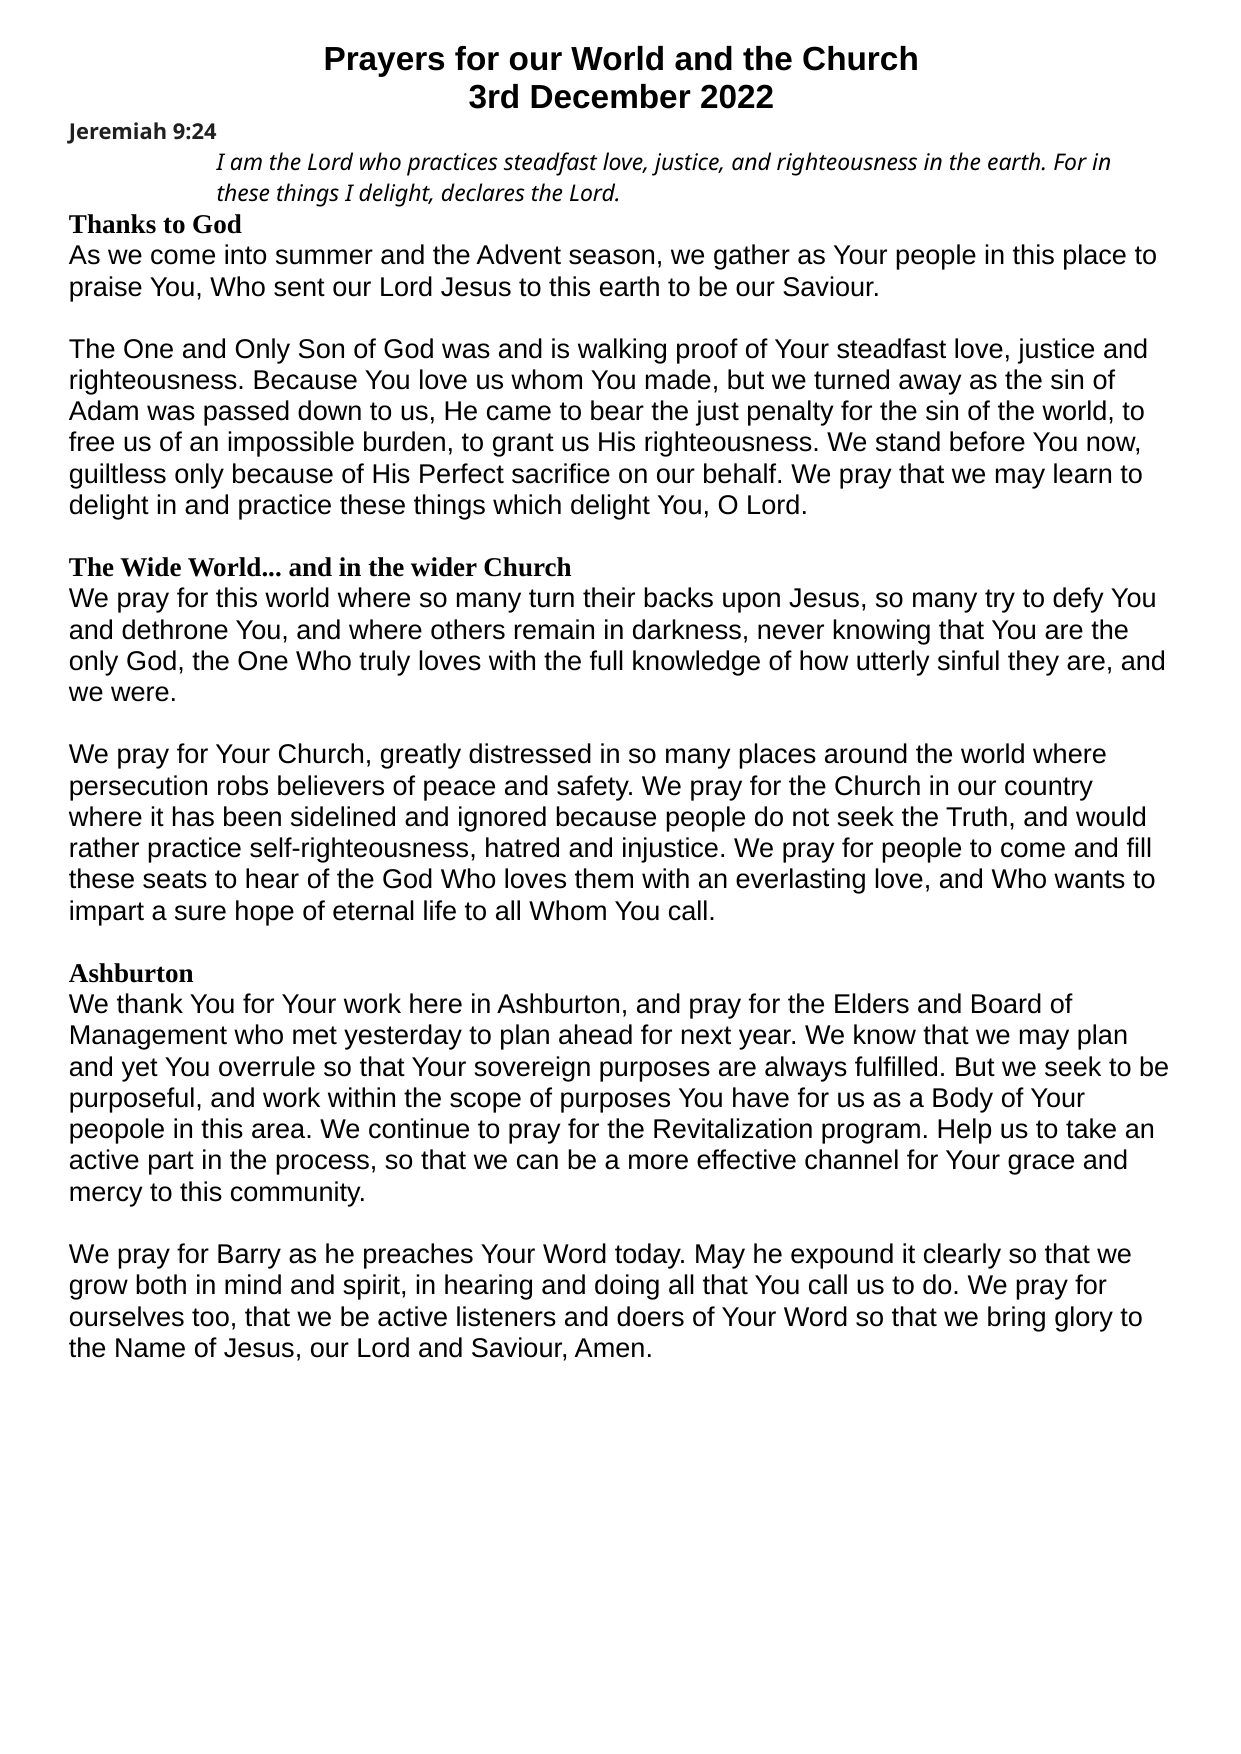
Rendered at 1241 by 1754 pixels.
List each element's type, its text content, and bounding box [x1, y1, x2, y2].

text I am the Lord who practices steadfast love, justice, and righteousness in the earth. For in these things I delight, declares the Lord. [216, 146, 1173, 208]
text Ashburton [69, 957, 1173, 988]
text We pray for Barry as he preaches Your Word today. May he expound it clearly so that we grow both in mind and spirit, in hearing and doing all that You call us to do. We pray for ourselves too, that we be active listeners and doers of Your Word so that we bring glory to the Name of Jesus, our Lord and Saviour, Amen. [69, 1238, 1173, 1363]
text The Wide World... and in the wider Church [69, 551, 1173, 582]
text 3rd December 2022 [69, 77, 1173, 116]
text As we come into summer and the Advent season, we gather as Your people in this place to praise You, Who sent our Lord Jesus to this earth to be our Saviour. [69, 239, 1173, 302]
text Jeremiah 9:24 [69, 116, 1173, 146]
text Prayers for our World and the Church [69, 39, 1173, 77]
text Thanks to God [69, 208, 1173, 239]
text We pray for Your Church, greatly distressed in so many places around the world where persecution robs believers of peace and safety. We pray for the Church in our country where it has been sidelined and ignored because people do not seek the Truth, and would rather practice self-righteousness, hatred and injustice. We pray for people to come and fill these seats to hear of the God Who loves them with an everlasting love, and Who wants to impart a sure hope of eternal life to all Whom You call. [69, 738, 1173, 926]
text We pray for this world where so many turn their backs upon Jesus, so many try to defy You and dethrone You, and where others remain in darkness, never knowing that You are the only God, the One Who truly loves with the full knowledge of how utterly sinful they are, and we were. [69, 582, 1173, 707]
text We thank You for Your work here in Ashburton, and pray for the Elders and Board of Management who met yesterday to plan ahead for next year. We know that we may plan and yet You overrule so that Your sovereign purposes are always fulfilled. But we seek to be purposeful, and work within the scope of purposes You have for us as a Body of Your peopole in this area. We continue to pray for the Revitalization program. Help us to take an active part in the process, so that we can be a more effective channel for Your grace and mercy to this community. [69, 988, 1173, 1207]
text The One and Only Son of God was and is walking proof of Your steadfast love, justice and righteousness. Because You love us whom You made, but we turned away as the sin of Adam was passed down to us, He came to bear the just penalty for the sin of the world, to free us of an impossible burden, to grant us His righteousness. We stand before You now, guiltless only because of His Perfect sacrifice on our behalf. We pray that we may learn to delight in and practice these things which delight You, O Lord. [69, 333, 1173, 520]
